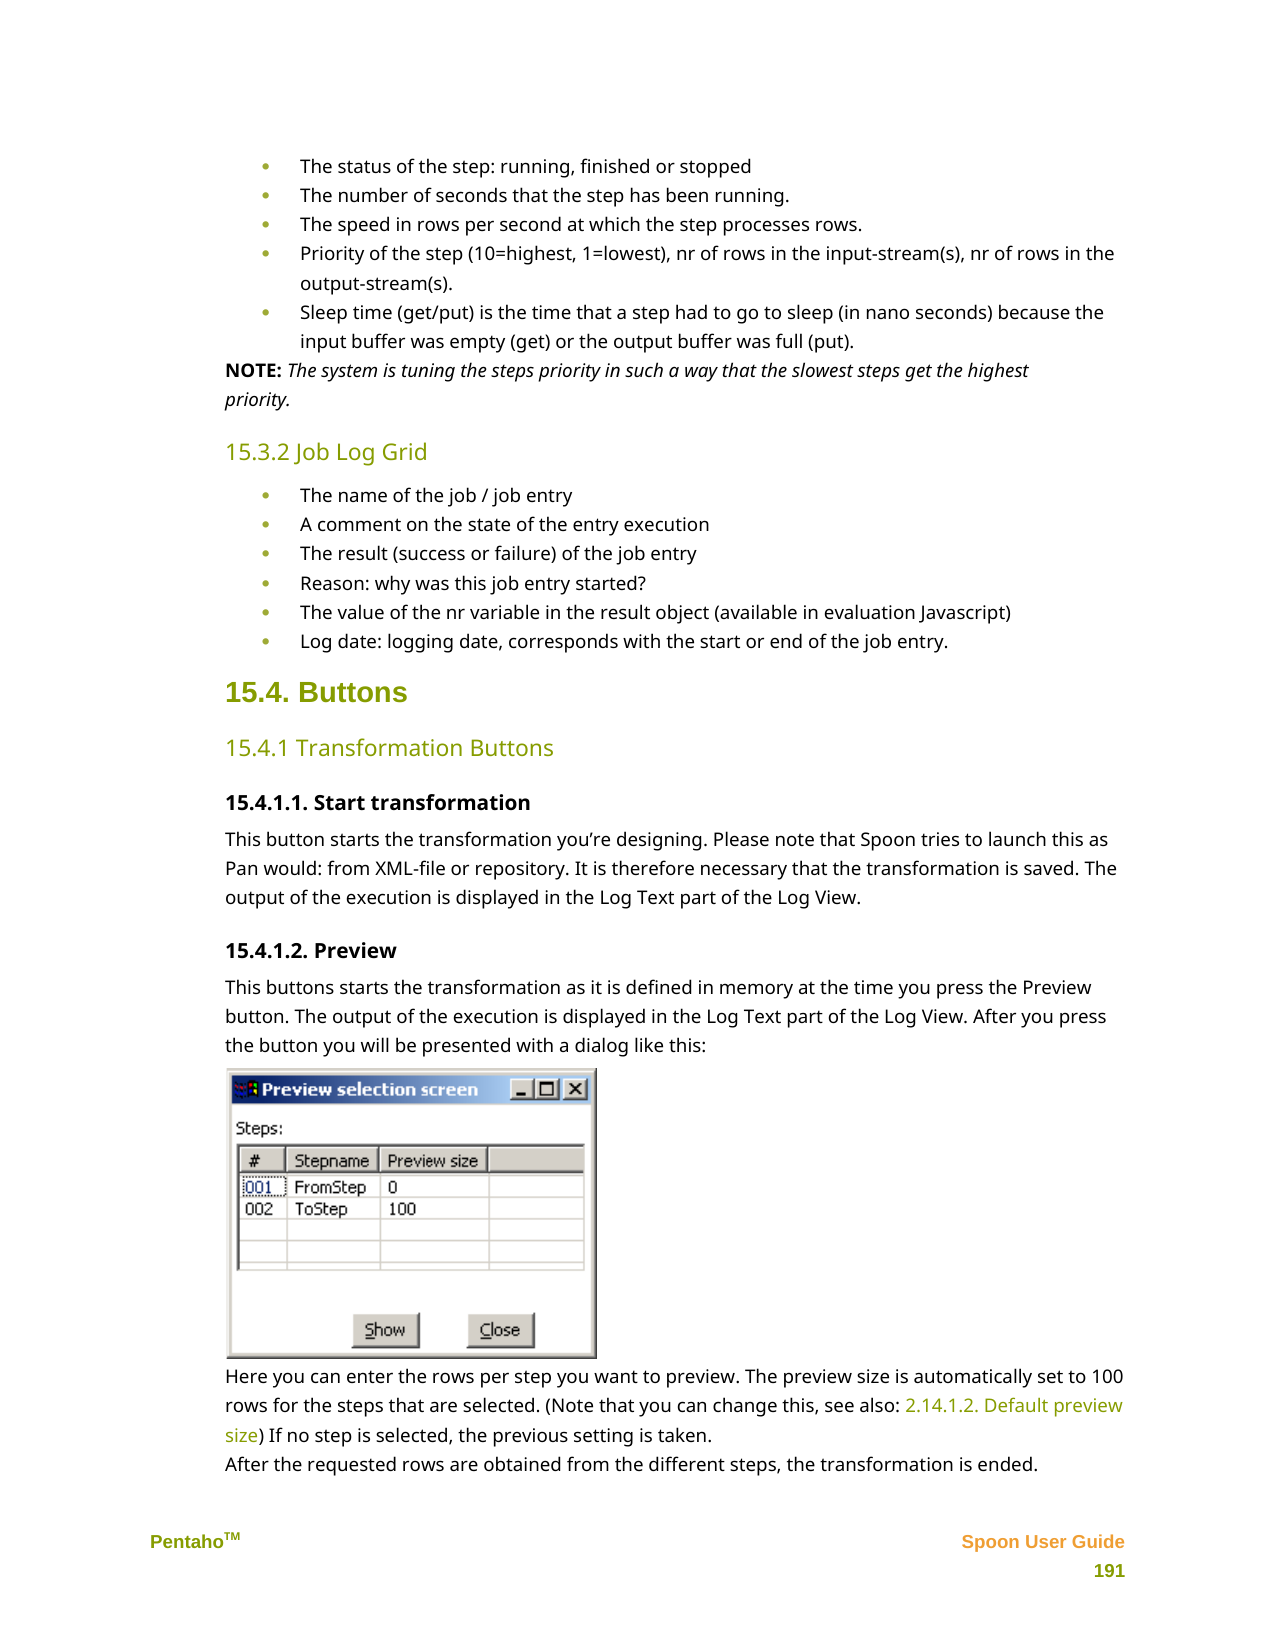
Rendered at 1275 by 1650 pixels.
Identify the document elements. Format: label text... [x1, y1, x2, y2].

list Reason: why was this job entry started? [262, 567, 1125, 596]
text Here you can enter the rows per step you want to preview. The preview size is automatically set to 100 rows for the steps that are selected. (Note that you can change this, see also: 2.14.1.2. Default preview size) If no step is selected, the previous setting is taken. [225, 1058, 1125, 1448]
subtitle 15.4.1.1. Start transformation [225, 787, 1125, 817]
subtitle 15.3.2 Job Log Grid [225, 437, 1125, 467]
list Priority of the step (10=highest, 1=lowest), nr of rows in the input-stream(s), nr of rows in the output-stream(s). [262, 237, 1125, 296]
text NOTE: The system is tuning the steps priority in such a way that the slowest steps get the highest [225, 354, 1125, 383]
subtitle 15.4.1 Transformation Buttons [225, 733, 1125, 762]
list The value of the nr variable in the result object (available in evaluation Javascript) [262, 596, 1125, 625]
list The number of seconds that the step has been running. [262, 179, 1125, 208]
list The status of the step: running, finished or stopped [262, 150, 1125, 179]
list Sleep time (get/put) is the time that a step had to go to sleep (in nano seconds) because the input buffer was empty (get) or the output buffer was full (put). [262, 296, 1125, 354]
text After the requested rows are obtained from the different steps, the transformation is ended. [225, 1448, 1125, 1477]
list The name of the job / job entry [262, 479, 1125, 508]
list Log date: logging date, corresponds with the start or end of the job entry. [262, 625, 1125, 654]
subtitle 15.4. Buttons [225, 679, 1125, 708]
list The result (success or failure) of the job entry [262, 537, 1125, 567]
list The speed in rows per second at which the step processes rows. [262, 208, 1125, 237]
text This buttons starts the transformation as it is defined in memory at the time you press the Preview button. The output of the execution is displayed in the Log Text part of the Log View. After you press the button you will be presented with a dialog like this: [225, 971, 1125, 1058]
text priority. [225, 383, 1125, 412]
subtitle 15.4.1.2. Preview [225, 935, 1125, 964]
text This button starts the transformation you’re designing. Please note that Spoon tries to launch this as Pan would: from XML-file or repository. It is therefore necessary that the transformation is saved. The output of the execution is displayed in the Log Text part of the Log View. [225, 823, 1125, 910]
list A comment on the state of the entry execution [262, 508, 1125, 537]
